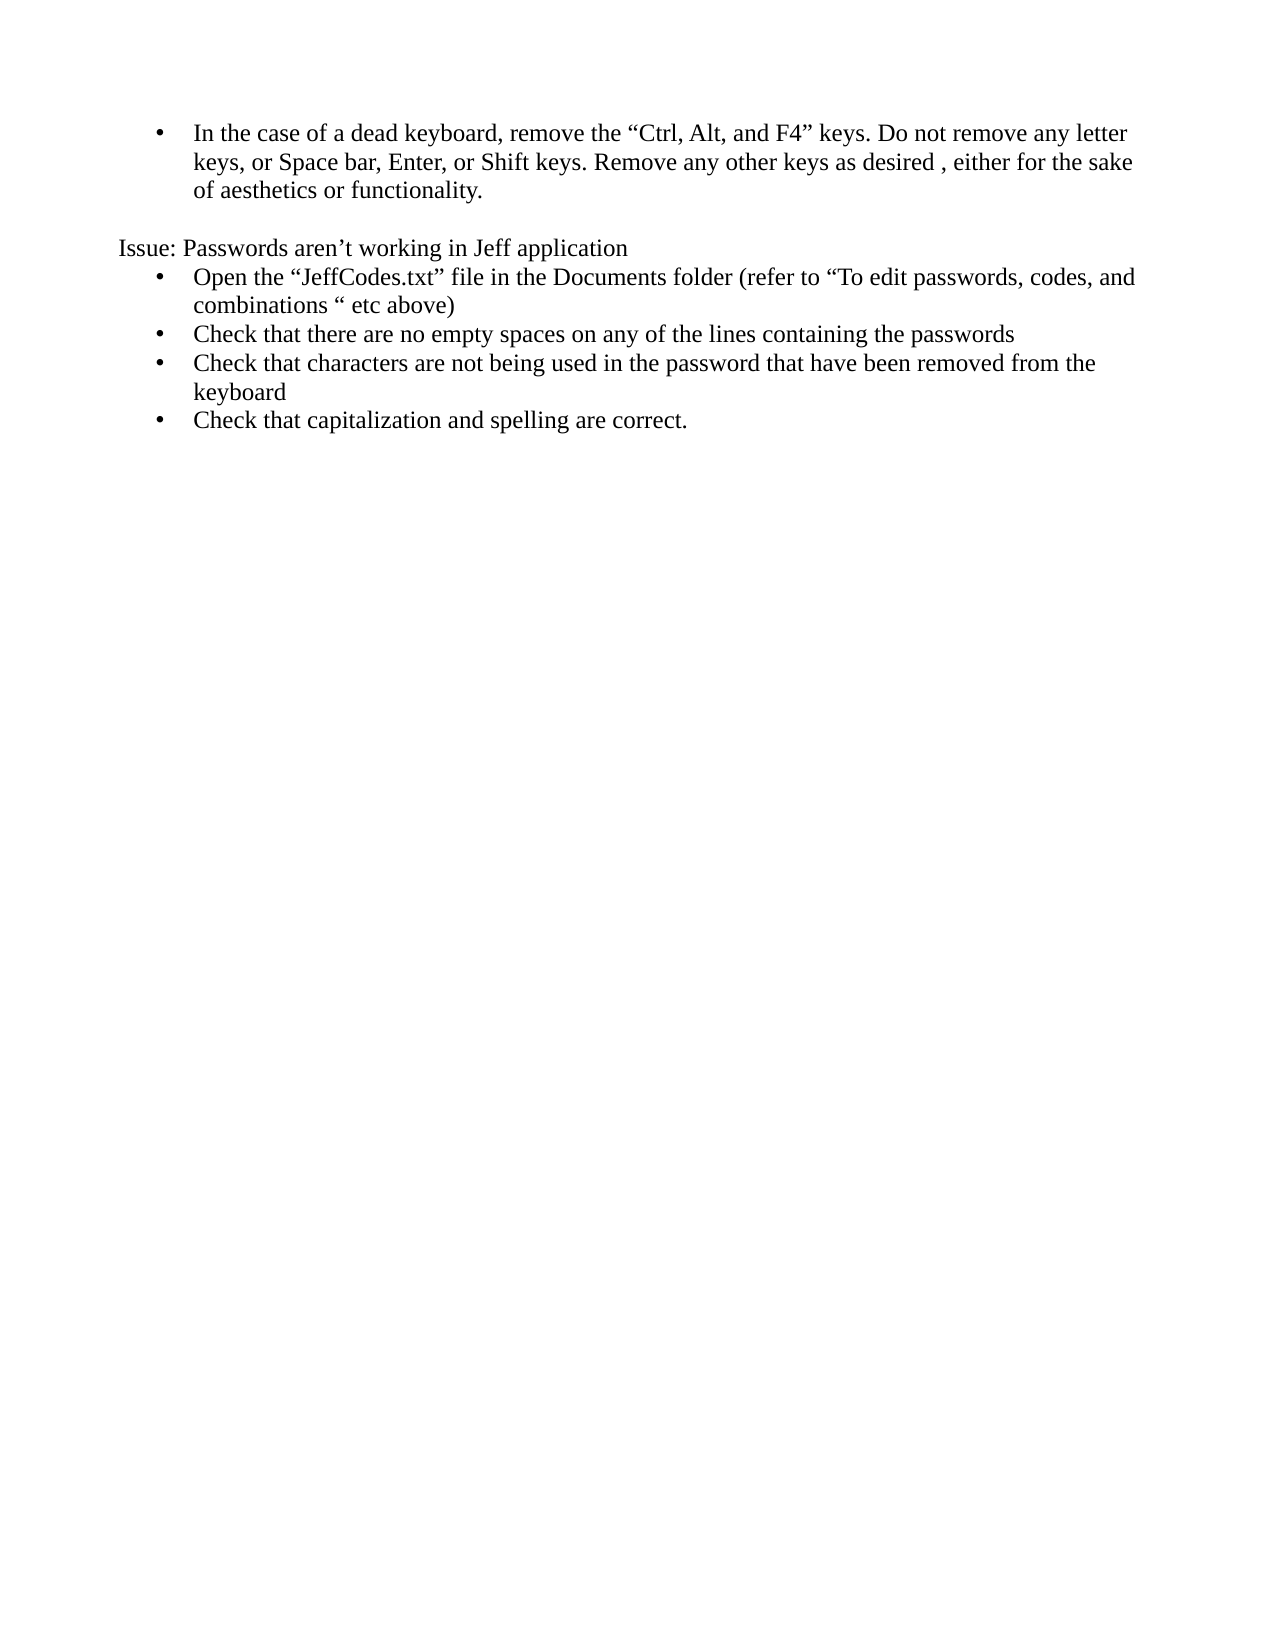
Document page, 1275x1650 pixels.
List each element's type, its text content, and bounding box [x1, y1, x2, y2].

list In the case of a dead keyboard, remove the “Ctrl, Alt, and F4” keys. Do not remove any letter keys, or Space bar, Enter, or Shift keys. Remove any other keys as desired , either for the sake of aesthetics or functionality. [156, 118, 1157, 204]
text Issue: Passwords aren’t working in Jeff application [118, 233, 1157, 262]
list Open the “JeffCodes.txt” file in the Documents folder (refer to “To edit passwords, codes, and combinations “ etc above) [156, 262, 1157, 319]
list Check that characters are not being used in the password that have been removed from the keyboard [156, 348, 1157, 406]
list Check that there are no empty spaces on any of the lines containing the passwords [156, 319, 1157, 348]
list Check that capitalization and spelling are correct. [156, 406, 1157, 434]
